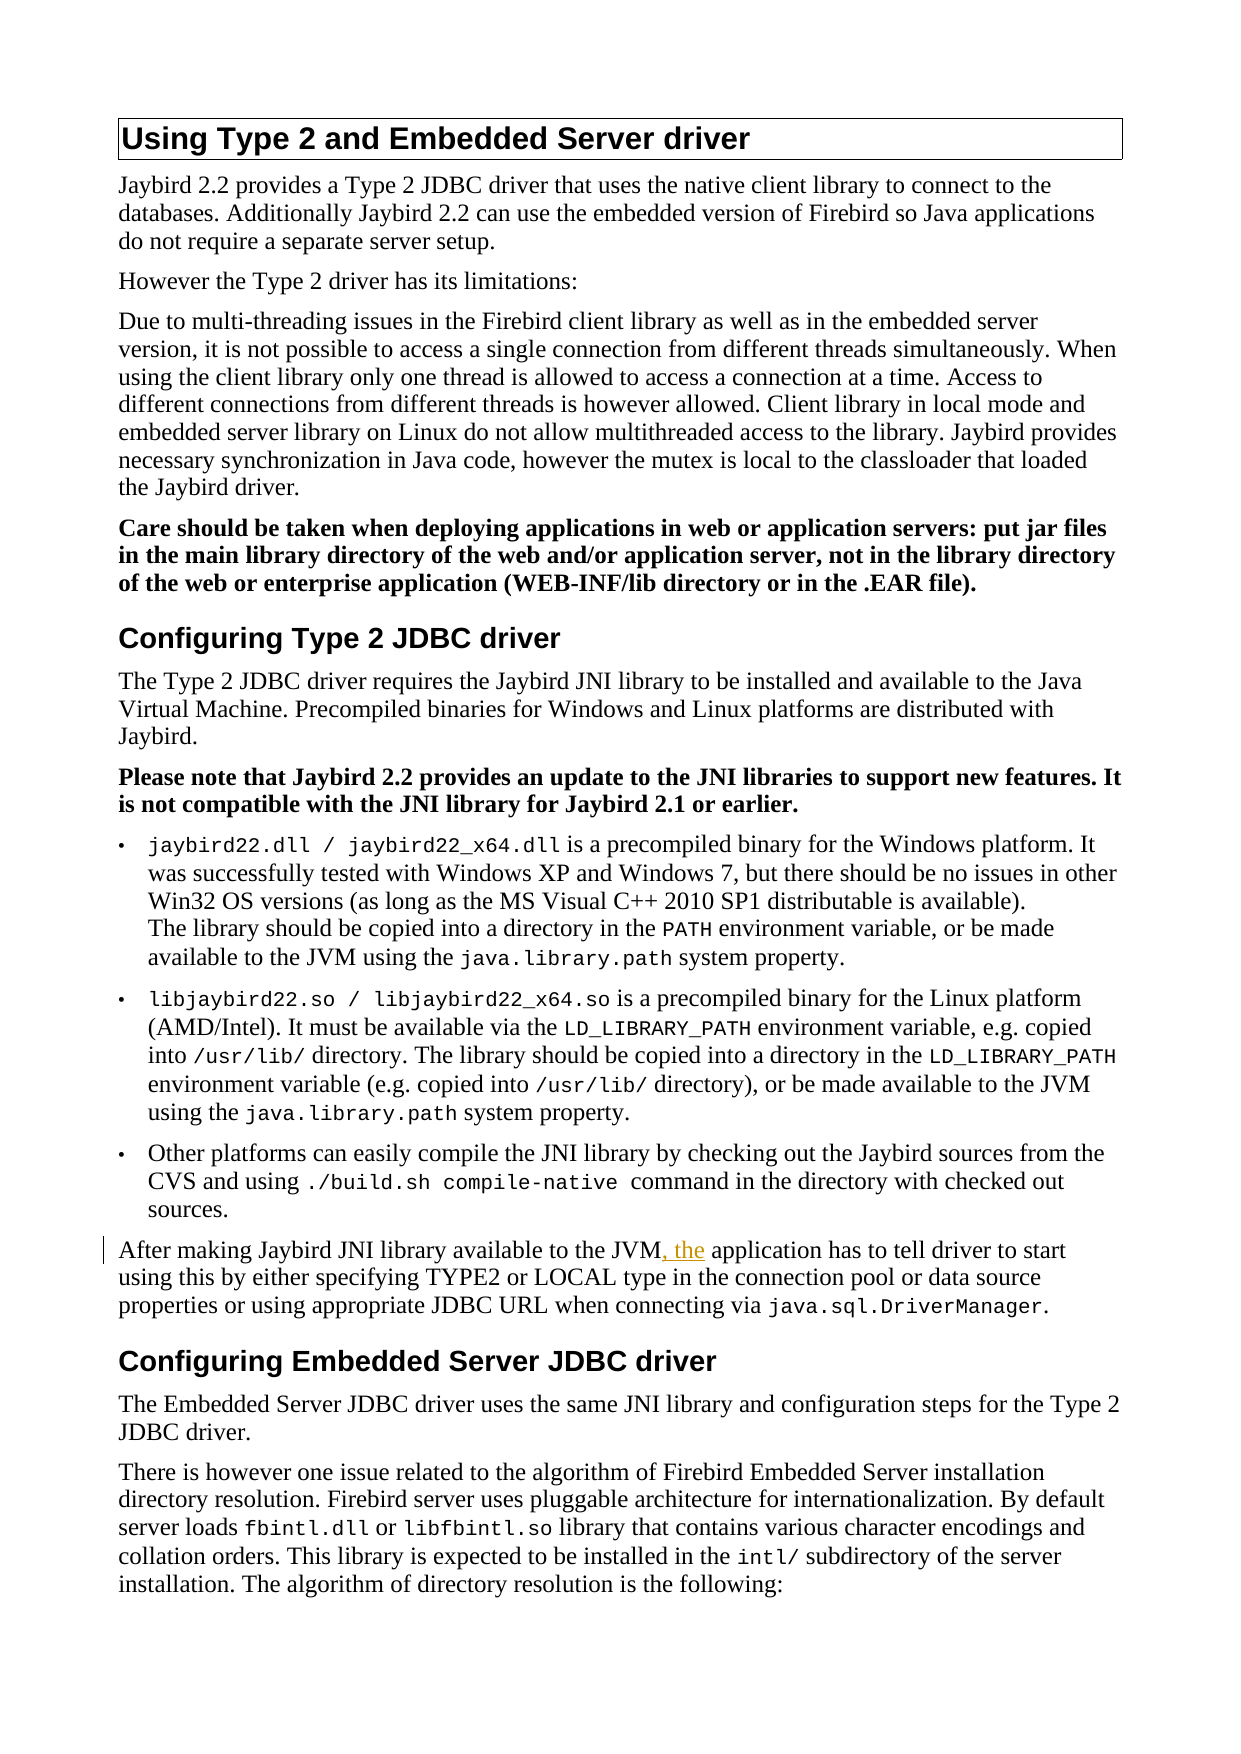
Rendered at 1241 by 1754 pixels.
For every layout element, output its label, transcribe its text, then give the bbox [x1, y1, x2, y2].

text Due to multi-threading issues in the Firebird client library as well as in the embedded server version, it is not possible to access a single connection from different threads simultaneously. When using the client library only one thread is allowed to access a connection at a time. Access to different connections from different threads is however allowed. Client library in local mode and embedded server library on Linux do not allow multithreaded access to the library. Jaybird provides necessary synchronization in Java code, however the mutex is local to the classloader that loaded the Jaybird driver. [118, 307, 1122, 501]
text Please note that Jaybird 2.2 provides an update to the JNI libraries to support new features. It is not compatible with the JNI library for Jaybird 2.1 or earlier. [118, 763, 1122, 818]
text There is however one issue related to the algorithm of Firebird Embedded Server installation directory resolution. Firebird server uses pluggable architecture for internationalization. By default server loads fbintl.dll or libfbintl.so library that contains various character encodings and collation orders. This library is expected to be installed in the intl/ subdirectory of the server installation. The algorithm of directory resolution is the following: [118, 1458, 1122, 1598]
list jaybird22.dll / jaybird22_x64.dll is a precompiled binary for the Windows platform. It was successfully tested with Windows XP and Windows 7, but there should be no issues in other Win32 OS versions (as long as the MS Visual C++ 2010 SP1 distributable is available). The library should be copied into a directory in the PATH environment variable, or be made available to the JVM using the java.library.path system property. [118, 831, 1122, 972]
subtitle Configuring Embedded Server JDBC driver [118, 1345, 1122, 1377]
subtitle Using Type 2 and Embedded Server driver [119, 119, 1122, 159]
text However the Type 2 driver has its limitations: [118, 267, 1122, 295]
text Care should be taken when deploying applications in web or application servers: put jar files in the main library directory of the web and/or application server, not in the library directory of the web or enterprise application (WEB-INF/lib directory or in the .EAR file). [118, 514, 1122, 597]
text Jaybird 2.2 provides a Type 2 JDBC driver that uses the native client library to connect to the databases. Additionally Jaybird 2.2 can use the embedded version of Firebird so Java applications do not require a separate server setup. [118, 171, 1122, 254]
text The Embedded Server JDBC driver uses the same JNI library and configuration steps for the Type 2 JDBC driver. [118, 1390, 1122, 1445]
subtitle Configuring Type 2 JDBC driver [118, 622, 1122, 654]
text The Type 2 JDBC driver requires the Jaybird JNI library to be installed and available to the Java Virtual Machine. Precompiled binaries for Windows and Linux platforms are distributed with Jaybird. [118, 667, 1122, 750]
text After making Jaybird JNI library available to the JVM, the application has to tell driver to start using this by either specifying TYPE2 or LOCAL type in the connection pool or data source properties or using appropriate JDBC URL when connecting via java.sql.DriverManager. [118, 1236, 1122, 1320]
list libjaybird22.so / libjaybird22_x64.so is a precompiled binary for the Linux platform (AMD/Intel). It must be available via the LD_LIBRARY_PATH environment variable, e.g. copied into /usr/lib/ directory. The library should be copied into a directory in the LD_LIBRARY_PATH environment variable (e.g. copied into /usr/lib/ directory), or be made available to the JVM using the java.library.path system property. [118, 984, 1122, 1127]
list Other platforms can easily compile the JNI library by checking out the Jaybird sources from the CVS and using ./build.sh compile-native command in the directory with checked out sources. [118, 1139, 1122, 1223]
